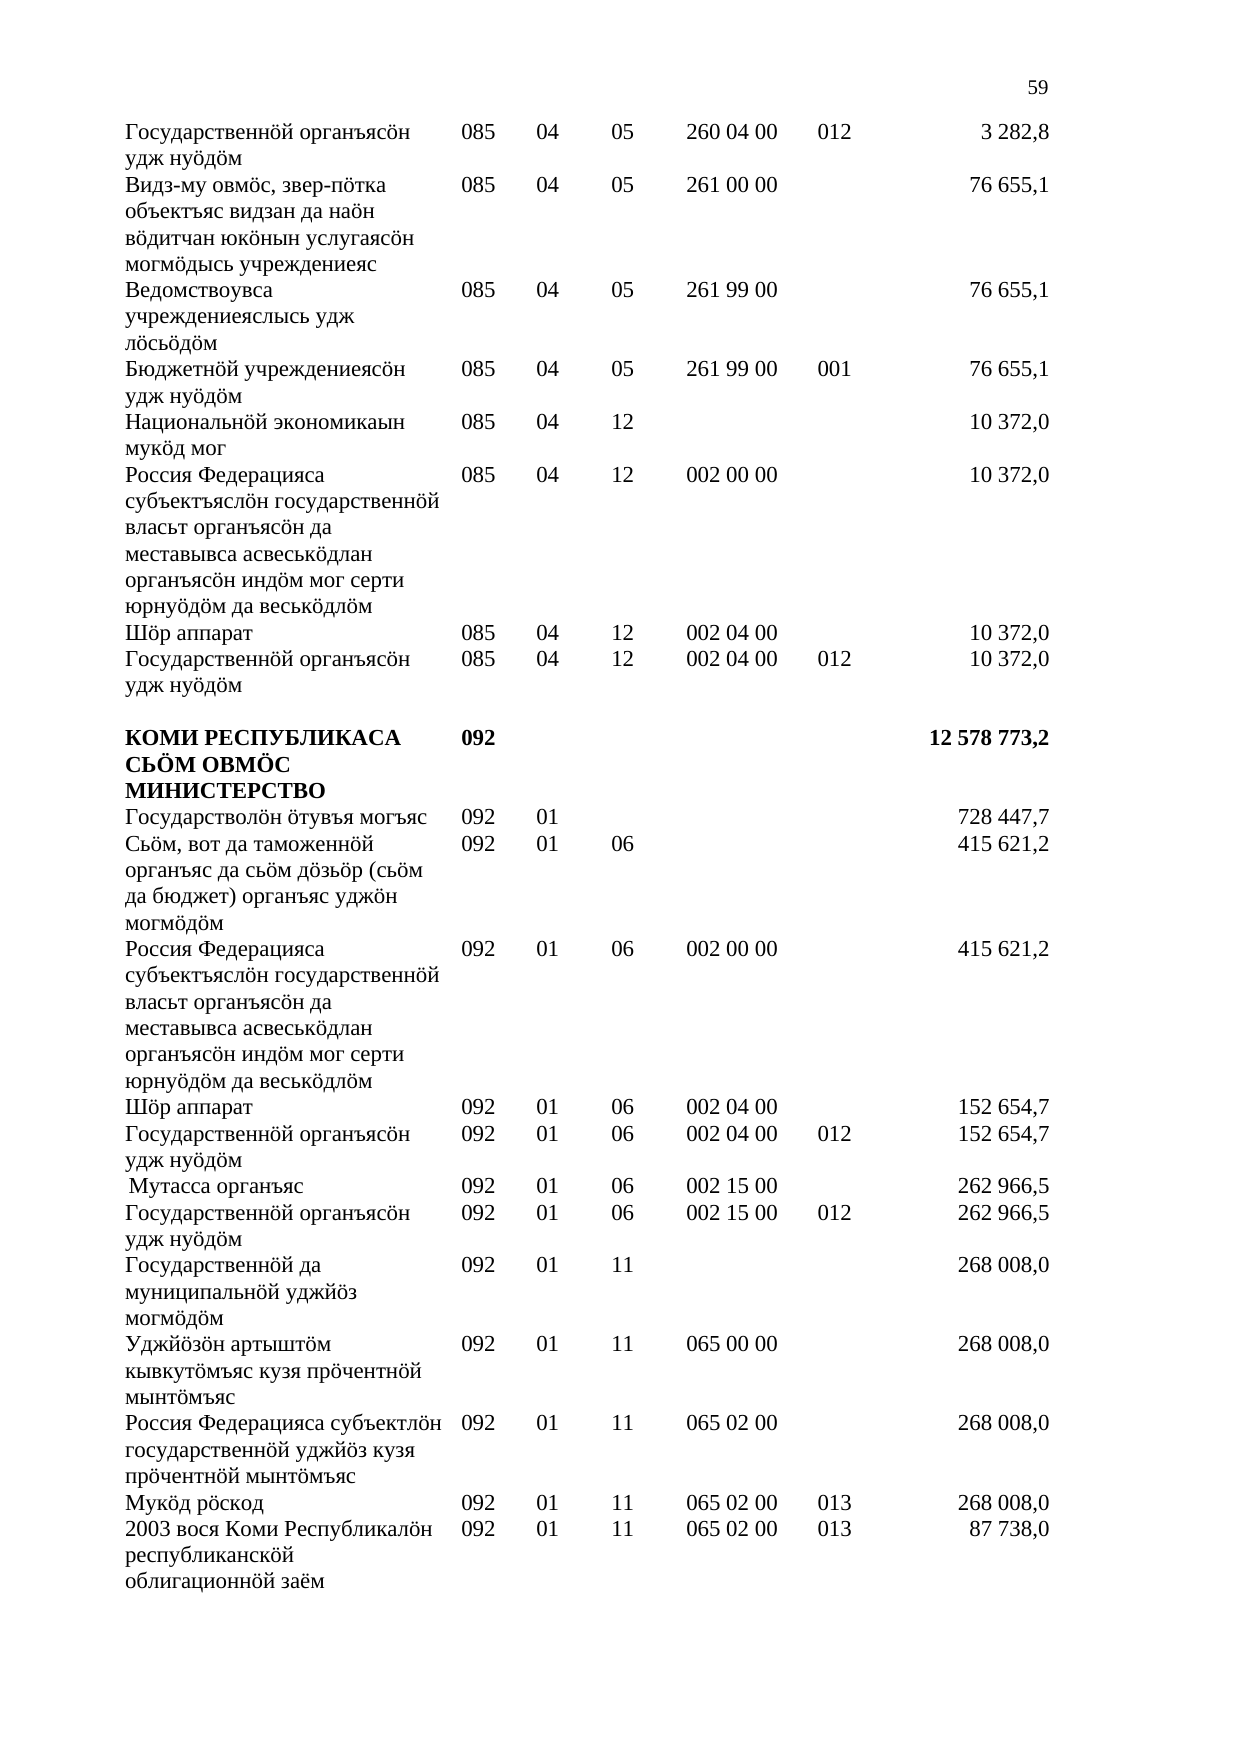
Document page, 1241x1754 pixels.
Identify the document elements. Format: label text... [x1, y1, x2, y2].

table_cell 268 008,0 [886, 1330, 1055, 1409]
table_cell [1055, 1120, 1093, 1172]
table_cell Россия Федерацияса субъектлöн государственнöй уджйöз кузя прöчентнöй мынтöмъяс [119, 1410, 455, 1488]
table_cell 2003 вося Коми Республикалöн республиканскöй облигационнöй заём [119, 1515, 455, 1594]
table_cell [1055, 408, 1093, 461]
table_cell [811, 619, 886, 645]
table_cell [1055, 1515, 1093, 1594]
table_cell Национальнöй экономикаын мукöд мог [119, 408, 455, 461]
table_cell 728 447,7 [886, 803, 1055, 830]
table_cell [1055, 118, 1093, 171]
table_cell 012 [811, 645, 886, 724]
table_cell 11 [605, 1330, 680, 1409]
table_cell 06 [605, 1199, 680, 1251]
table_cell [1055, 1330, 1093, 1409]
table_cell 76 655,1 [886, 355, 1055, 408]
table_cell [811, 276, 886, 355]
table_cell 092 [455, 1093, 530, 1119]
table_cell Государственнöй органъясöн удж нуöдöм [119, 118, 455, 171]
table_cell 415 621,2 [886, 935, 1055, 1093]
table_cell КОМИ РЕСПУБЛИКАСА СЬÖМ ОВМÖС МИНИСТЕРСТВО [119, 724, 455, 803]
table_cell [811, 935, 886, 1093]
table_cell Шöр аппарат [119, 619, 455, 645]
table_cell Государственнöй органъясöн удж нуöдöм [119, 1199, 455, 1251]
table_cell 87 738,0 [886, 1515, 1055, 1594]
table_cell 092 [455, 1172, 530, 1199]
table_cell 11 [605, 1410, 680, 1488]
table_cell [1055, 935, 1093, 1093]
table_cell 262 966,5 [886, 1199, 1055, 1251]
table_cell 04 [530, 355, 605, 408]
table_cell Россия Федерацияса субъектъяслöн государственнöй власьт органъясöн да меставывса асвеськöдлан органъясöн индöм мог серти юрнуöдöм да веськöдлöм [119, 935, 455, 1093]
table_cell 12 [605, 408, 680, 461]
table_cell [811, 1172, 886, 1199]
table_cell 11 [605, 1251, 680, 1330]
table_cell 01 [530, 830, 605, 935]
table_cell 092 [455, 830, 530, 935]
table_cell 04 [530, 645, 605, 724]
table_cell 3 282,8 [886, 118, 1055, 171]
table_cell Бюджетнöй учреждениеясöн удж нуöдöм [119, 355, 455, 408]
table_cell 002 04 00 [680, 645, 811, 724]
table_cell 04 [530, 461, 605, 619]
table_cell 04 [530, 276, 605, 355]
table_cell 10 372,0 [886, 408, 1055, 461]
table_cell 268 008,0 [886, 1489, 1055, 1515]
table_cell 092 [455, 1515, 530, 1594]
table_cell [811, 171, 886, 276]
table_cell 05 [605, 276, 680, 355]
table_cell 01 [530, 1093, 605, 1119]
table_cell 12 [605, 461, 680, 619]
table_cell 002 15 00 [680, 1199, 811, 1251]
table_cell 092 [455, 1330, 530, 1409]
table_cell 01 [530, 1489, 605, 1515]
table_cell [811, 1093, 886, 1119]
table_cell 12 [605, 619, 680, 645]
table_cell 085 [455, 276, 530, 355]
table_cell 065 02 00 [680, 1410, 811, 1488]
table_cell [605, 724, 680, 803]
table_cell [1055, 355, 1093, 408]
table_cell 01 [530, 1515, 605, 1594]
table_cell 085 [455, 355, 530, 408]
table_cell [605, 803, 680, 830]
table_cell 152 654,7 [886, 1120, 1055, 1172]
table_cell 092 [455, 1251, 530, 1330]
table_cell [1055, 1172, 1093, 1199]
table_cell 002 04 00 [680, 1120, 811, 1172]
table_cell 268 008,0 [886, 1251, 1055, 1330]
table_cell 002 04 00 [680, 619, 811, 645]
table_cell 085 [455, 461, 530, 619]
table_cell Ведомствоувса учреждениеяслысь удж лöсьöдöм [119, 276, 455, 355]
table_cell [680, 724, 811, 803]
table_cell Государственнöй органъясöн удж нуöдöм [119, 645, 455, 724]
table_cell 06 [605, 1093, 680, 1119]
table_cell 01 [530, 1330, 605, 1409]
table_cell 092 [455, 803, 530, 830]
table_cell 012 [811, 1199, 886, 1251]
table_cell 092 [455, 1199, 530, 1251]
table_cell 04 [530, 619, 605, 645]
table_cell 085 [455, 645, 530, 724]
table_cell [1055, 724, 1093, 803]
table_cell 10 372,0 [886, 461, 1055, 619]
table_cell 268 008,0 [886, 1410, 1055, 1488]
table_cell 002 00 00 [680, 935, 811, 1093]
table_cell Государственнöй органъясöн удж нуöдöм [119, 1120, 455, 1172]
table_cell [1055, 803, 1093, 830]
table_cell 05 [605, 171, 680, 276]
table_cell [811, 830, 886, 935]
table_cell 092 [455, 935, 530, 1093]
table_cell 261 99 00 [680, 355, 811, 408]
table_cell Россия Федерацияса субъектъяслöн государственнöй власьт органъясöн да меставывса асвеськöдлан органъясöн индöм мог серти юрнуöдöм да веськöдлöм [119, 461, 455, 619]
table_cell 065 00 00 [680, 1330, 811, 1409]
table_cell 085 [455, 118, 530, 171]
table_cell 06 [605, 1172, 680, 1199]
table_cell [680, 1251, 811, 1330]
table_cell [680, 408, 811, 461]
table_cell [811, 1251, 886, 1330]
table_cell [680, 830, 811, 935]
table_cell 05 [605, 118, 680, 171]
table_cell 11 [605, 1489, 680, 1515]
table_cell 261 99 00 [680, 276, 811, 355]
table_cell [1055, 276, 1093, 355]
table_cell Сьöм, вот да таможеннöй органъяс да сьöм дöзьöр (сьöм да бюджет) органъяс уджöн могмöдöм [119, 830, 455, 935]
table_cell 261 00 00 [680, 171, 811, 276]
table_cell Уджйöзöн артыштöм кывкутöмъяс кузя прöчентнöй мынтöмъяс [119, 1330, 455, 1409]
table_cell [811, 724, 886, 803]
table_cell [811, 461, 886, 619]
table_cell [530, 724, 605, 803]
table_cell [811, 1330, 886, 1409]
table_cell 04 [530, 408, 605, 461]
table_cell 10 372,0 [886, 645, 1055, 724]
table_cell [1055, 830, 1093, 935]
table_cell 152 654,7 [886, 1093, 1055, 1119]
table_cell [811, 408, 886, 461]
table_cell 092 [455, 724, 530, 803]
table_cell 76 655,1 [886, 276, 1055, 355]
table_cell 12 578 773,2 [886, 724, 1055, 803]
table_cell Мутасса органъяс [119, 1172, 455, 1199]
table_cell 01 [530, 1172, 605, 1199]
table_cell [1055, 1199, 1093, 1251]
table_cell 092 [455, 1120, 530, 1172]
table_cell 085 [455, 408, 530, 461]
table_cell [1055, 171, 1093, 276]
table_cell 415 621,2 [886, 830, 1055, 935]
table_cell 01 [530, 1251, 605, 1330]
table_cell [1055, 1251, 1093, 1330]
table_cell 01 [530, 1199, 605, 1251]
table_cell 11 [605, 1515, 680, 1594]
table_cell 01 [530, 1410, 605, 1488]
table_cell Видз-му овмöс, звер-пöтка объектъяс видзан да наöн вöдитчан юкöнын услугаясöн могмöдысь учреждениеяс [119, 171, 455, 276]
table_cell 06 [605, 1120, 680, 1172]
table_cell 002 00 00 [680, 461, 811, 619]
table_cell 04 [530, 171, 605, 276]
table_cell Государстволöн öтувъя могъяс [119, 803, 455, 830]
table_cell [1055, 1093, 1093, 1119]
table_cell 06 [605, 830, 680, 935]
table_cell [1055, 645, 1093, 724]
table_cell [1055, 461, 1093, 619]
table_cell 01 [530, 803, 605, 830]
table_cell [811, 1410, 886, 1488]
table_cell [680, 803, 811, 830]
table_cell 002 04 00 [680, 1093, 811, 1119]
table_cell 10 372,0 [886, 619, 1055, 645]
table_cell 76 655,1 [886, 171, 1055, 276]
table_cell [1055, 1489, 1093, 1515]
table_cell 05 [605, 355, 680, 408]
table_cell [811, 803, 886, 830]
table_cell 085 [455, 619, 530, 645]
table_cell [1055, 1410, 1093, 1488]
table_cell 002 15 00 [680, 1172, 811, 1199]
table_cell 013 [811, 1515, 886, 1594]
table_cell 01 [530, 1120, 605, 1172]
table_cell Шöр аппарат [119, 1093, 455, 1119]
table_cell 06 [605, 935, 680, 1093]
table_cell 092 [455, 1489, 530, 1515]
table_cell Государственнöй да муниципальнöй уджйöз могмöдöм [119, 1251, 455, 1330]
table_cell [1055, 619, 1093, 645]
table_cell 092 [455, 1410, 530, 1488]
table_cell 085 [455, 171, 530, 276]
table_cell 04 [530, 118, 605, 171]
table_cell 01 [530, 935, 605, 1093]
table_cell 012 [811, 118, 886, 171]
table_cell Мукöд рöскод [119, 1489, 455, 1515]
table_cell 001 [811, 355, 886, 408]
table_cell 065 02 00 [680, 1489, 811, 1515]
table_cell 262 966,5 [886, 1172, 1055, 1199]
table_cell 065 02 00 [680, 1515, 811, 1594]
table_cell 12 [605, 645, 680, 724]
table_cell 012 [811, 1120, 886, 1172]
table_cell 013 [811, 1489, 886, 1515]
table_cell 260 04 00 [680, 118, 811, 171]
